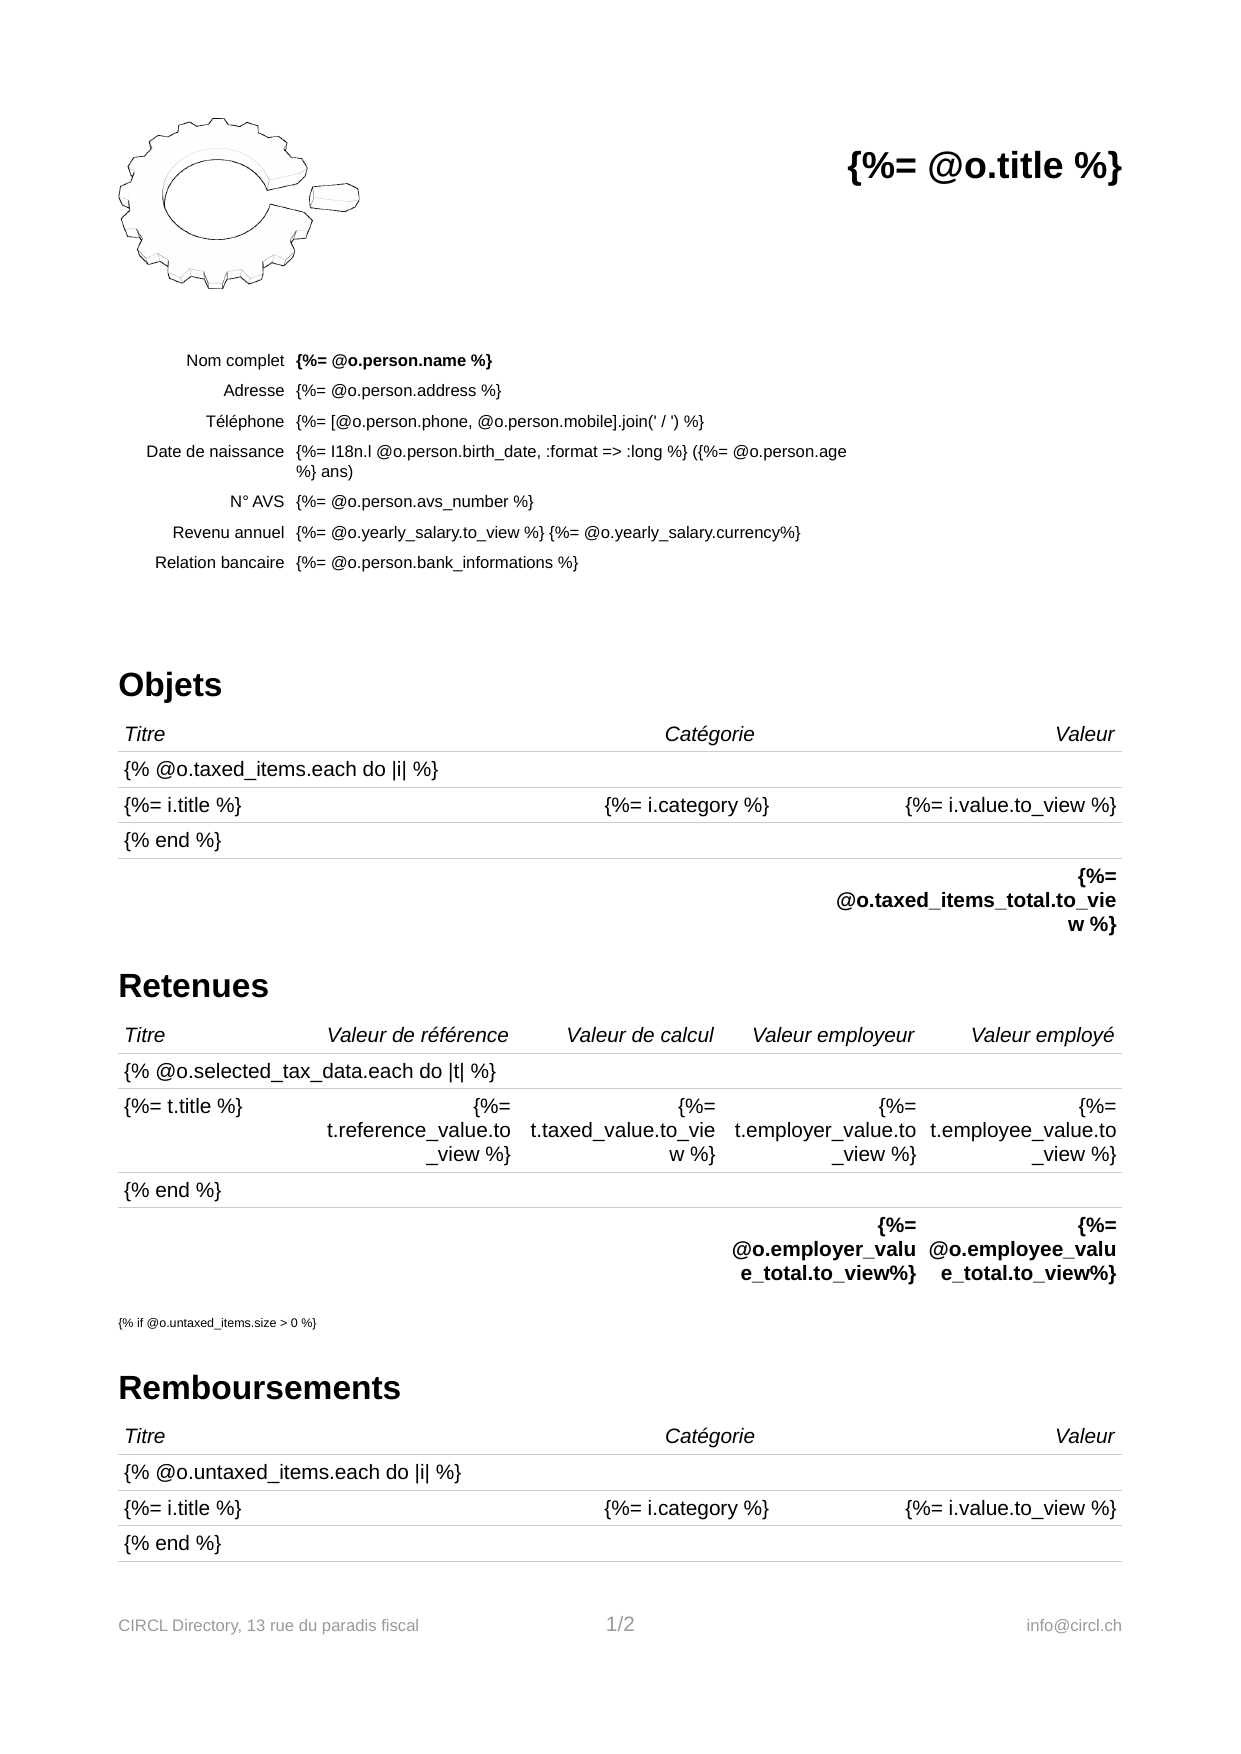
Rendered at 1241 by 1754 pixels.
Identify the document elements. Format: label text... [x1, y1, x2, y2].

table_header Titre [118, 716, 598, 751]
table_header Valeur [823, 716, 1122, 751]
table_cell {%= [@o.person.phone, @o.person.mobile].join(' / ') %} [290, 406, 853, 436]
subtitle Objets [118, 664, 1122, 703]
table_cell {%= I18n.l @o.person.birth_date, :format => :long %} ({%= @o.person.age %} ans) [290, 436, 853, 486]
table_cell {%= i.title %} [118, 788, 598, 822]
subtitle Remboursements [118, 1367, 1122, 1406]
table_cell {%= i.title %} [118, 1491, 598, 1525]
table_cell Relation bancaire [118, 548, 290, 578]
table_header Valeur [823, 1419, 1122, 1454]
table_cell {% @o.selected_tax_data.each do |t| %} [118, 1054, 1122, 1088]
table_cell {%= t.taxed_value.to_view %} [516, 1089, 721, 1172]
table_header Valeur employé [922, 1017, 1122, 1053]
table_cell {%= @o.taxed_items_total.to_view %} [823, 859, 1122, 941]
table_cell {%= @o.yearly_salary.to_view %} {%= @o.yearly_salary.currency%} [290, 517, 853, 547]
table_cell {%= i.value.to_view %} [823, 1491, 1122, 1525]
table_header Catégorie [599, 1419, 823, 1454]
table_cell {%= i.value.to_view %} [823, 788, 1122, 822]
table_cell {%= t.reference_value.to_view %} [316, 1089, 516, 1172]
table_cell {%= @o.employee_value_total.to_view%} [922, 1208, 1122, 1291]
table_cell {%= t.employer_value.to_view %} [721, 1089, 922, 1172]
subtitle {% if @o.untaxed_items.size > 0 %} [118, 1316, 1122, 1330]
table_cell {%= t.title %} [118, 1089, 316, 1172]
table_header Valeur employeur [721, 1017, 922, 1053]
table_cell Téléphone [118, 406, 290, 436]
table_cell [118, 1208, 721, 1291]
subtitle Retenues [118, 966, 1122, 1005]
table_header Titre [118, 1419, 598, 1454]
table_cell {% end %} [118, 823, 1122, 858]
title {%= @o.title %} [360, 143, 1122, 186]
table_header {%= @o.person.name %} [290, 345, 853, 375]
table_header Nom complet [118, 345, 290, 375]
table_cell {% end %} [118, 1173, 1122, 1207]
table_header Valeur de référence [316, 1017, 516, 1053]
table_cell [118, 859, 823, 941]
table_cell {% end %} [118, 1526, 1122, 1561]
table_cell N° AVS [118, 486, 290, 517]
table_header Catégorie [599, 716, 823, 751]
table_cell Revenu annuel [118, 517, 290, 547]
table_cell {% @o.untaxed_items.each do |i| %} [118, 1455, 1122, 1489]
picture [118, 118, 360, 289]
table_cell {%= @o.person.address %} [290, 375, 853, 406]
table_cell {% @o.taxed_items.each do |i| %} [118, 752, 1122, 787]
table_header Titre [118, 1017, 316, 1053]
table_cell {%= @o.person.bank_informations %} [290, 548, 853, 578]
table_cell {%= @o.employer_value_total.to_view%} [721, 1208, 922, 1291]
table_cell {%= i.category %} [599, 788, 823, 822]
table_cell {%= t.employee_value.to_view %} [922, 1089, 1122, 1172]
table_cell Adresse [118, 375, 290, 406]
table_header Valeur de calcul [516, 1017, 721, 1053]
table_cell {%= i.category %} [599, 1491, 823, 1525]
table_cell {%= @o.person.avs_number %} [290, 486, 853, 517]
table_cell Date de naissance [118, 436, 290, 486]
